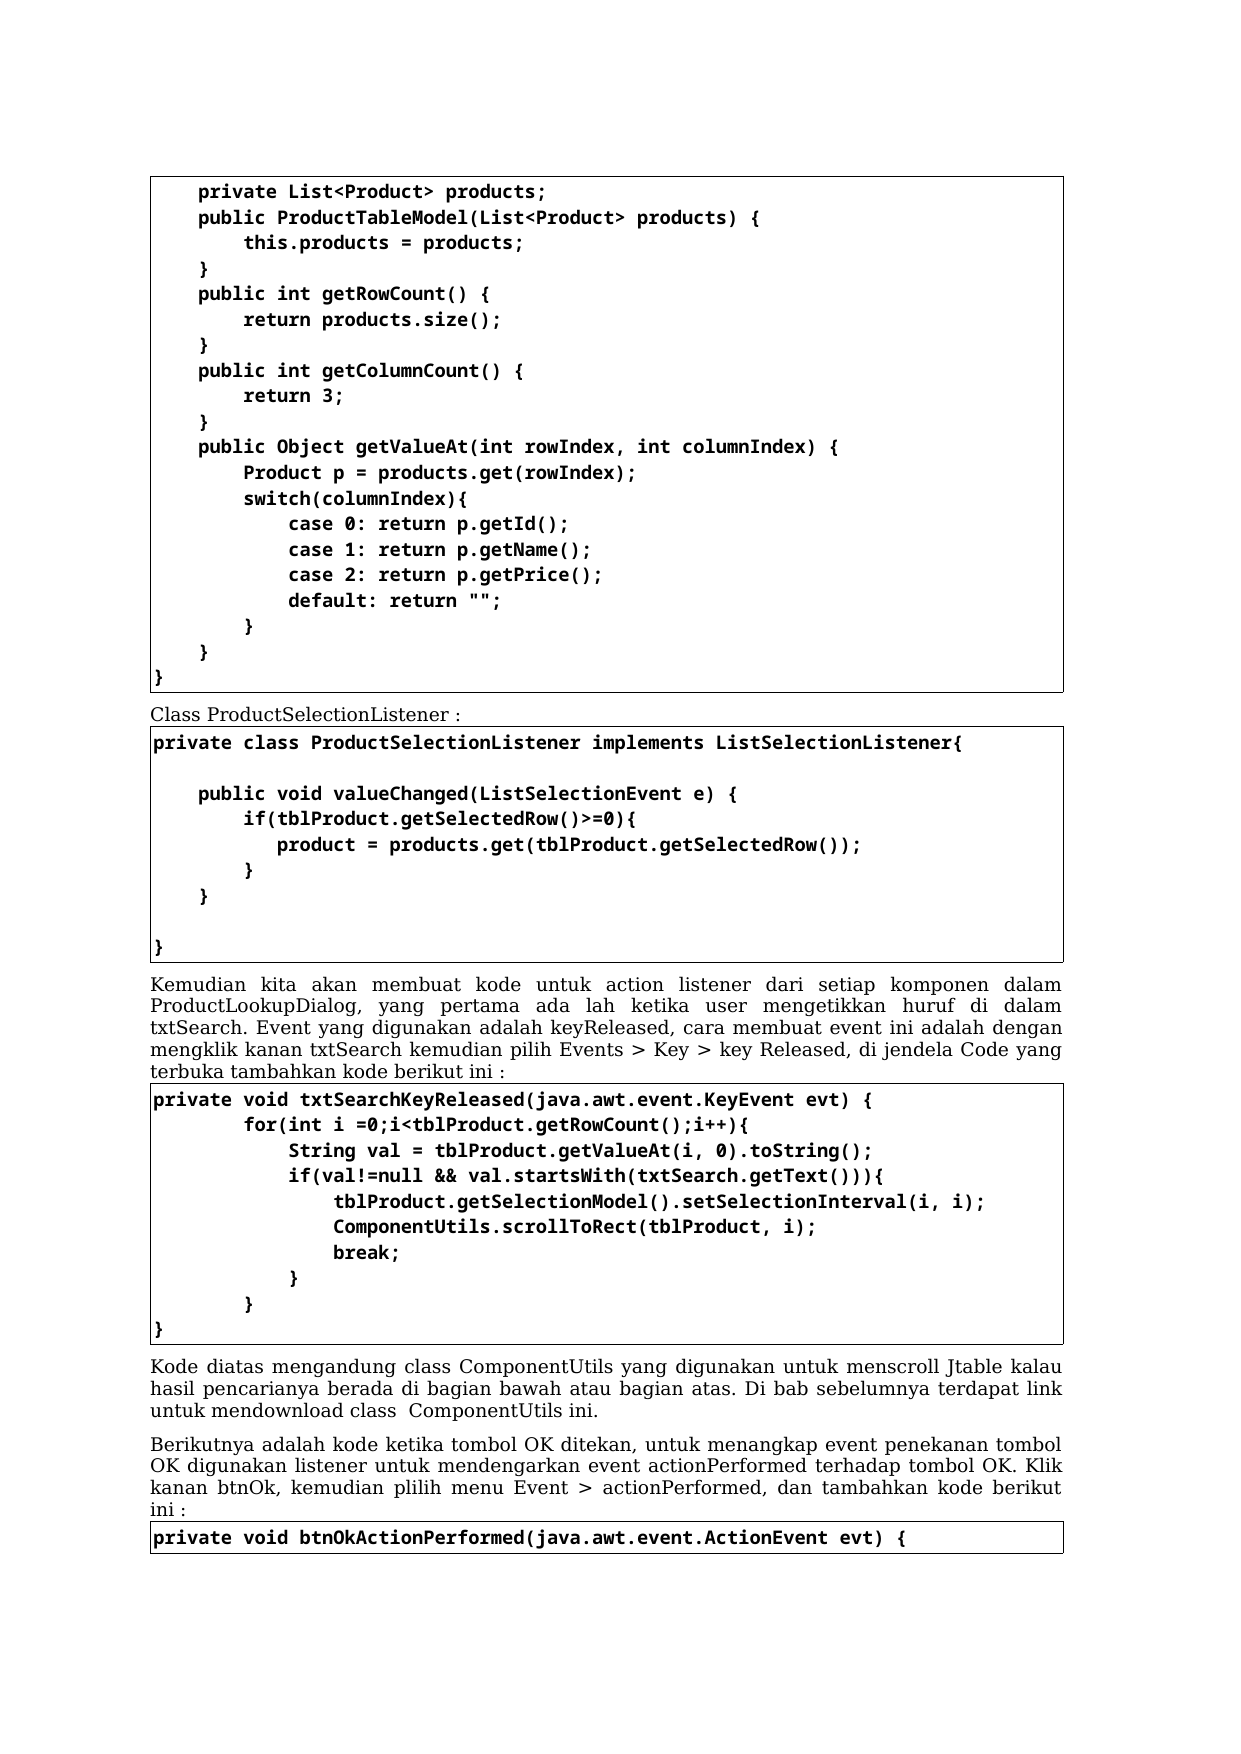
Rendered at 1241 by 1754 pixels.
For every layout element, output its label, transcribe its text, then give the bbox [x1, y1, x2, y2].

text } [151, 1262, 1063, 1287]
text for(int i =0;i<tblProduct.getRowCount();i++){ [151, 1108, 1063, 1134]
text public int getRowCount() { [151, 278, 1063, 303]
text } [151, 930, 1063, 962]
text Kemudian kita akan membuat kode untuk action listener dari setiap komponen dalam ProductLookupDialog, yang pertama ada lah ketika user mengetikkan huruf di dalam txtSearch. Event yang digunakan adalah keyReleased, cara membuat event ini adalah dengan mengklik kanan txtSearch kemudian pilih Events > Key > key Released, di jendela Code yang terbuka tambahkan kode berikut ini : [150, 973, 1063, 1083]
text if(val!=null && val.startsWith(txtSearch.getText())){ [151, 1159, 1063, 1185]
text } [151, 635, 1063, 660]
text private void txtSearchKeyReleased(java.awt.event.KeyEvent evt) { [151, 1084, 1063, 1108]
text private List<Product> products; [151, 177, 1063, 201]
text break; [151, 1236, 1063, 1262]
text } [151, 405, 1063, 431]
text } [151, 609, 1063, 635]
text } [151, 853, 1063, 879]
text Kode diatas mengandung class ComponentUtils yang digunakan untuk menscroll Jtable kalau hasil pencarianya berada di bagian bawah atau bagian atas. Di bab sebelumnya terdapat link untuk mendownload class ComponentUtils ini. [150, 1356, 1063, 1422]
text public Object getValueAt(int rowIndex, int columnIndex) { [151, 431, 1063, 456]
text tblProduct.getSelectionModel().setSelectionInterval(i, i); [151, 1185, 1063, 1211]
text if(tblProduct.getSelectedRow()>=0){ [151, 802, 1063, 828]
text public ProductTableModel(List<Product> products) { [151, 201, 1063, 227]
text Class ProductSelectionListener : [150, 704, 1063, 726]
text } [151, 252, 1063, 278]
text switch(columnIndex){ [151, 482, 1063, 507]
text Product p = products.get(rowIndex); [151, 456, 1063, 482]
text case 0: return p.getId(); [151, 507, 1063, 533]
text private class ProductSelectionListener implements ListSelectionListener{ [151, 727, 1063, 754]
text this.products = products; [151, 227, 1063, 252]
text product = products.get(tblProduct.getSelectedRow()); [151, 828, 1063, 853]
text } [151, 329, 1063, 354]
text public void valueChanged(ListSelectionEvent e) { [151, 777, 1063, 802]
text case 1: return p.getName(); [151, 533, 1063, 558]
text Berikutnya adalah kode ketika tombol OK ditekan, untuk menangkap event penekanan tombol OK digunakan listener untuk mendengarkan event actionPerformed terhadap tombol OK. Klik kanan btnOk, kemudian plilih menu Event > actionPerformed, dan tambahkan kode berikut ini : [150, 1433, 1063, 1521]
text } [151, 660, 1063, 692]
text } [151, 879, 1063, 908]
text } [151, 1313, 1063, 1344]
text private void btnOkActionPerformed(java.awt.event.ActionEvent evt) { [151, 1522, 1063, 1553]
text public int getColumnCount() { [151, 354, 1063, 380]
text default: return ""; [151, 584, 1063, 609]
text ComponentUtils.scrollToRect(tblProduct, i); [151, 1211, 1063, 1236]
text String val = tblProduct.getValueAt(i, 0).toString(); [151, 1134, 1063, 1159]
text } [151, 1287, 1063, 1313]
text case 2: return p.getPrice(); [151, 558, 1063, 584]
text return products.size(); [151, 303, 1063, 329]
text return 3; [151, 380, 1063, 405]
